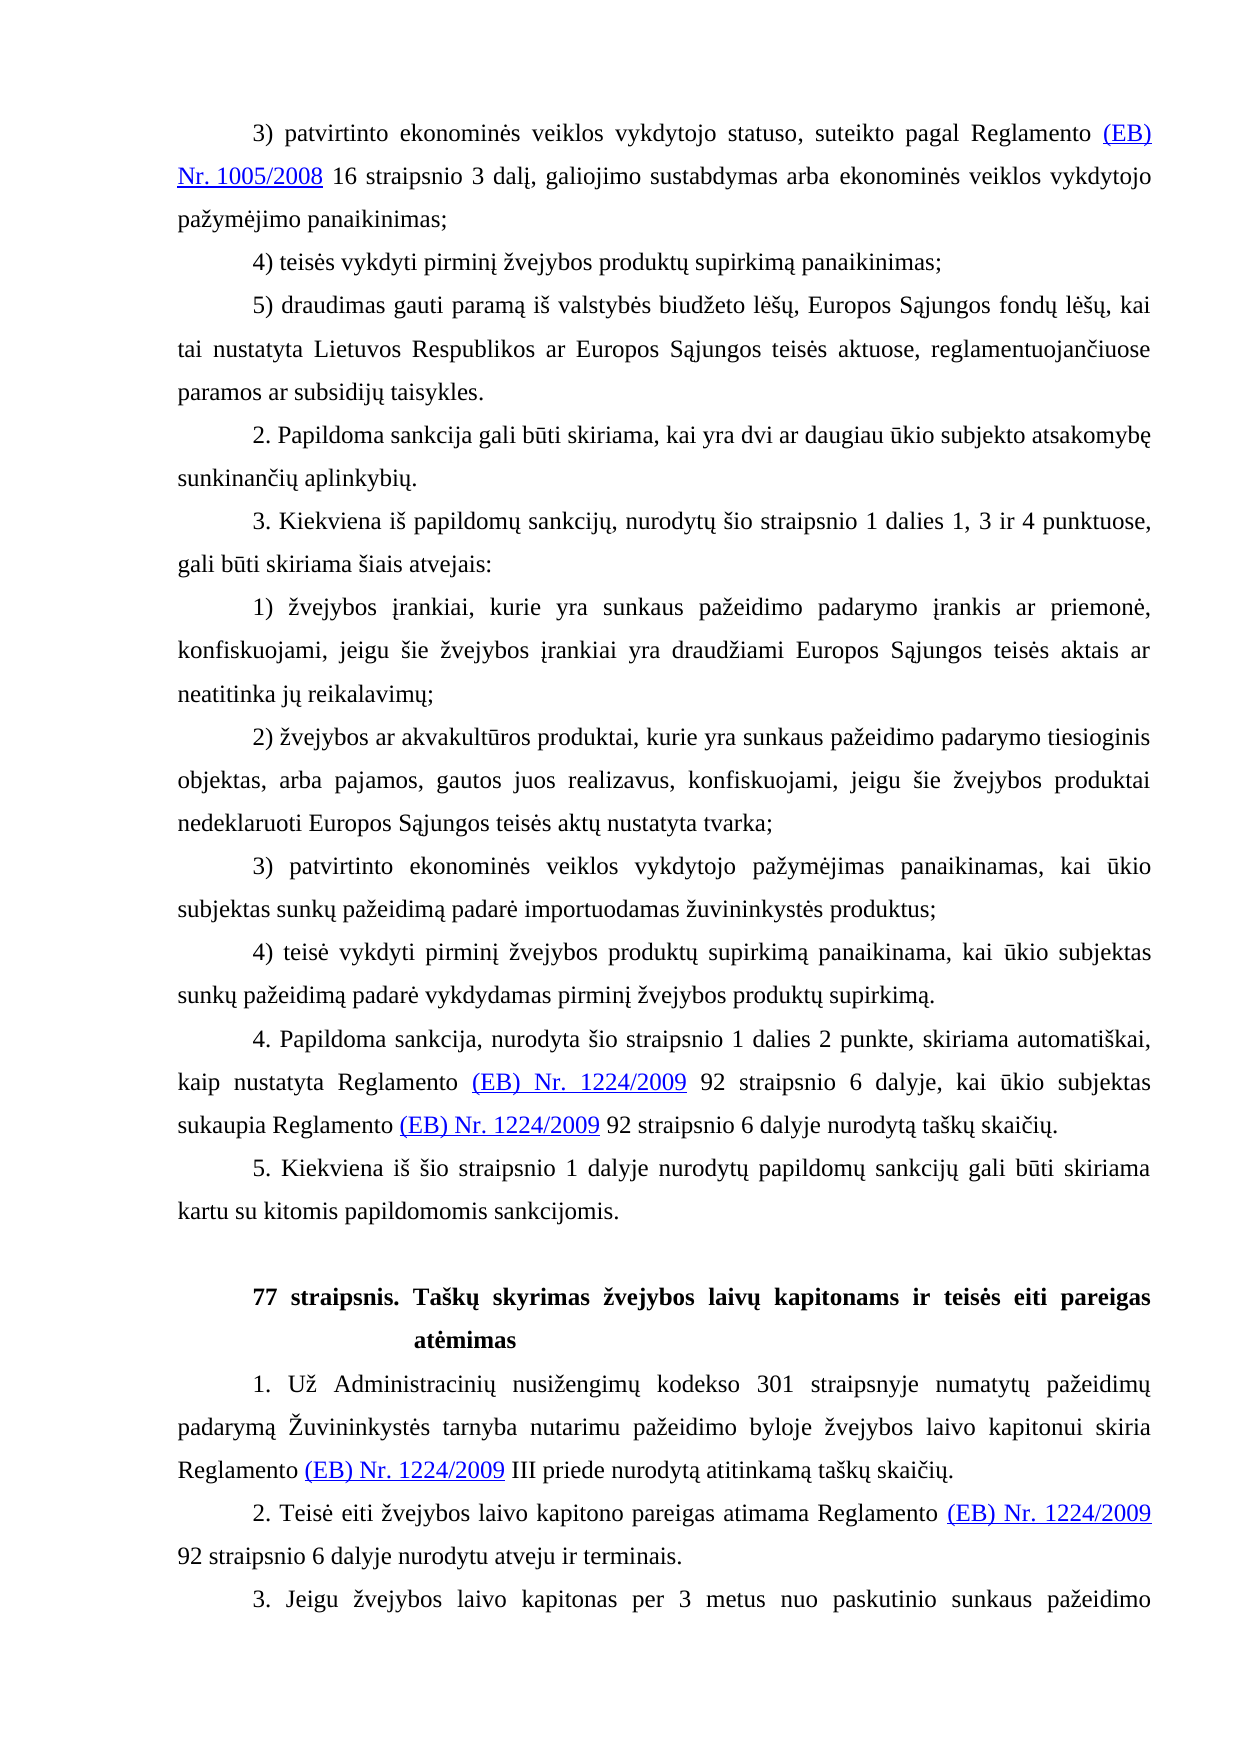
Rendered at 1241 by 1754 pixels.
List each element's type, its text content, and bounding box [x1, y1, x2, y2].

text 4) teisė vykdyti pirminį žvejybos produktų supirkimą panaikinama, kai ūkio subjektas sunkų pažeidimą padarė vykdydamas pirminį žvejybos produktų supirkimą. [177, 937, 1152, 1009]
text 3. Kiekviena iš papildomų sankcijų, nurodytų šio straipsnio 1 dalies 1, 3 ir 4 punktuose, gali būti skiriama šiais atvejais: [177, 506, 1152, 578]
text 77 straipsnis. Taškų skyrimas žvejybos laivų kapitonams ir teisės eiti pareigas atėmimas [252, 1282, 1152, 1354]
text 2. Teisė eiti žvejybos laivo kapitono pareigas atimama Reglamento (EB) Nr. 1224/2009 92 straipsnio 6 dalyje nurodytu atveju ir terminais. [177, 1498, 1152, 1570]
text 2. Papildoma sankcija gali būti skiriama, kai yra dvi ar daugiau ūkio subjekto atsakomybę sunkinančių aplinkybių. [177, 420, 1152, 492]
text 3) patvirtinto ekonominės veiklos vykdytojo pažymėjimas panaikinamas, kai ūkio subjektas sunkų pažeidimą padarė importuodamas žuvininkystės produktus; [177, 851, 1152, 923]
text 1. Už Administracinių nusižengimų kodekso 301 straipsnyje numatytų pažeidimų padarymą Žuvininkystės tarnyba nutarimu pažeidimo byloje žvejybos laivo kapitonui skiria Reglamento (EB) Nr. 1224/2009 III priede nurodytą atitinkamą taškų skaičių. [177, 1369, 1152, 1484]
text 1) žvejybos įrankiai, kurie yra sunkaus pažeidimo padarymo įrankis ar priemonė, konfiskuojami, jeigu šie žvejybos įrankiai yra draudžiami Europos Sąjungos teisės aktais ar neatitinka jų reikalavimų; [177, 592, 1152, 707]
text 5) draudimas gauti paramą iš valstybės biudžeto lėšų, Europos Sąjungos fondų lėšų, kai tai nustatyta Lietuvos Respublikos ar Europos Sąjungos teisės aktuose, reglamentuojančiuose paramos ar subsidijų taisykles. [177, 291, 1152, 406]
text 3. Jeigu žvejybos laivo kapitonas per 3 metus nuo paskutinio sunkaus pažeidimo [177, 1584, 1152, 1613]
text 4. Papildoma sankcija, nurodyta šio straipsnio 1 dalies 2 punkte, skiriama automatiškai, kaip nustatyta Reglamento (EB) Nr. 1224/2009 92 straipsnio 6 dalyje, kai ūkio subjektas sukaupia Reglamento (EB) Nr. 1224/2009 92 straipsnio 6 dalyje nurodytą taškų skaičių. [177, 1024, 1152, 1139]
text 4) teisės vykdyti pirminį žvejybos produktų supirkimą panaikinimas; [177, 247, 1152, 276]
text 3) patvirtinto ekonominės veiklos vykdytojo statuso, suteikto pagal Reglamento (EB) Nr. 1005/2008 16 straipsnio 3 dalį, galiojimo sustabdymas arba ekonominės veiklos vykdytojo pažymėjimo panaikinimas; [177, 118, 1152, 233]
text 5. Kiekviena iš šio straipsnio 1 dalyje nurodytų papildomų sankcijų gali būti skiriama kartu su kitomis papildomomis sankcijomis. [177, 1153, 1152, 1225]
text 2) žvejybos ar akvakultūros produktai, kurie yra sunkaus pažeidimo padarymo tiesioginis objektas, arba pajamos, gautos juos realizavus, konfiskuojami, jeigu šie žvejybos produktai nedeklaruoti Europos Sąjungos teisės aktų nustatyta tvarka; [177, 722, 1152, 837]
